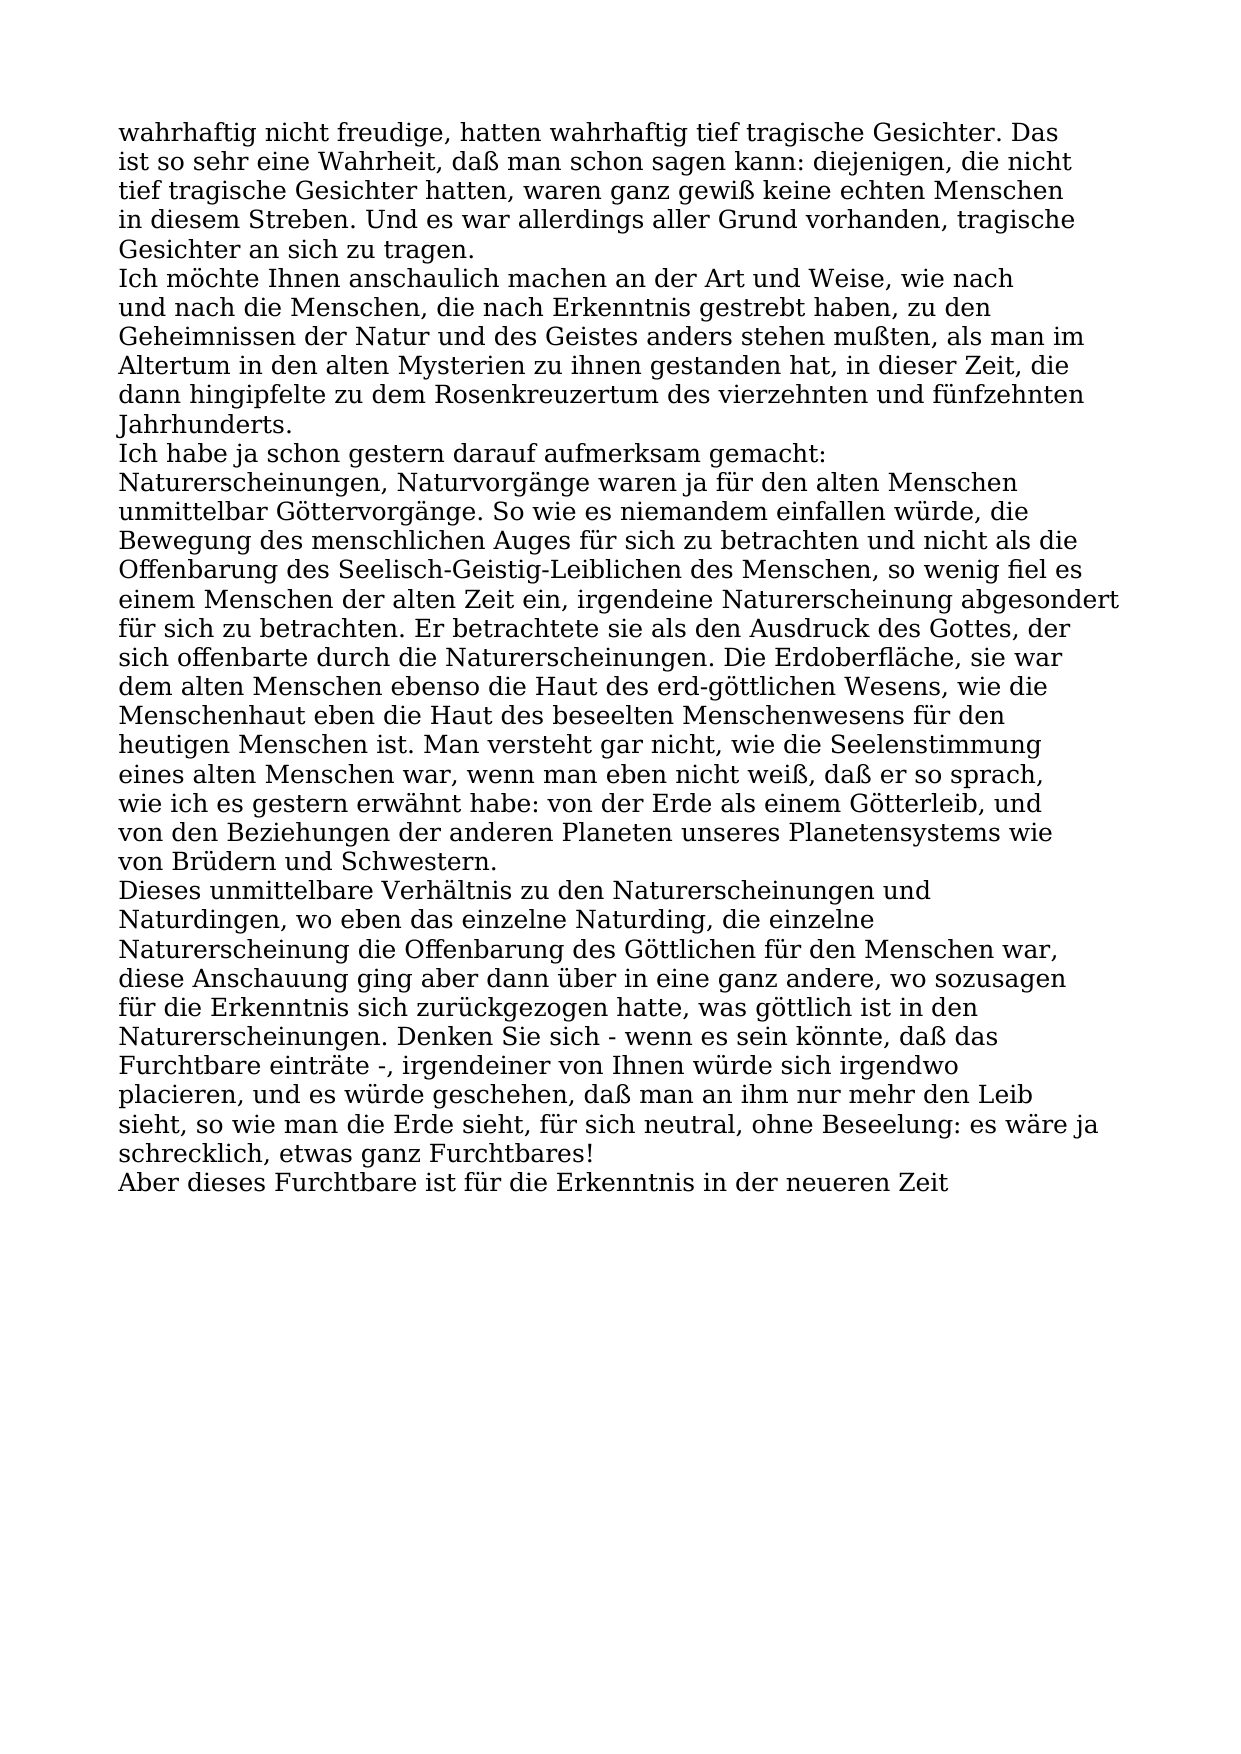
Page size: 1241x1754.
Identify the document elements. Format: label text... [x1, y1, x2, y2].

text Altertum in den alten Mysterien zu ihnen gestanden hat, in dieser Zeit, die [118, 351, 1122, 381]
text Aber dieses Furchtbare ist für die Erkenntnis in der neueren Zeit [118, 1168, 1122, 1197]
text wahrhaftig nicht freudige, hatten wahrhaftig tief tragische Gesichter. Das [118, 118, 1122, 147]
text Geheimnissen der Natur und des Geistes anders stehen mußten, als man im [118, 322, 1122, 351]
text für sich zu betrachten. Er betrachtete sie als den Ausdruck des Gottes, der [118, 614, 1122, 643]
text Dieses unmittelbare Verhältnis zu den Naturerscheinungen und [118, 876, 1122, 906]
text heutigen Menschen ist. Man versteht gar nicht, wie die Seelenstimmung [118, 731, 1122, 760]
text für die Erkenntnis sich zurückgezogen hatte, was göttlich ist in den [118, 993, 1122, 1022]
text von Brüdern und Schwestern. [118, 847, 1122, 876]
text und nach die Menschen, die nach Erkenntnis gestrebt haben, zu den [118, 293, 1122, 322]
text Naturerscheinung die Offenbarung des Göttlichen für den Menschen war, [118, 935, 1122, 964]
text schrecklich, etwas ganz Furchtbares! [118, 1139, 1122, 1168]
text Menschenhaut eben die Haut des beseelten Menschenwesens für den [118, 701, 1122, 731]
text Ich habe ja schon gestern darauf aufmerksam gemacht: [118, 439, 1122, 468]
text Naturerscheinungen. Denken Sie sich - wenn es sein könnte, daß das [118, 1022, 1122, 1051]
text dem alten Menschen ebenso die Haut des erd-göttlichen Wesens, wie die [118, 672, 1122, 701]
text eines alten Menschen war, wenn man eben nicht weiß, daß er so sprach, [118, 760, 1122, 789]
text sieht, so wie man die Erde sieht, für sich neutral, ohne Beseelung: es wäre ja [118, 1110, 1122, 1139]
text einem Menschen der alten Zeit ein, irgendeine Naturerscheinung abgesondert [118, 585, 1122, 614]
text Jahrhunderts. [118, 410, 1122, 439]
text Offenbarung des Seelisch-Geistig-Leiblichen des Menschen, so wenig fiel es [118, 556, 1122, 585]
text wie ich es gestern erwähnt habe: von der Erde als einem Götterleib, und [118, 789, 1122, 818]
text tief tragische Gesichter hatten, waren ganz gewiß keine echten Menschen [118, 176, 1122, 206]
text diese Anschauung ging aber dann über in eine ganz andere, wo sozusagen [118, 964, 1122, 993]
text von den Beziehungen der anderen Planeten unseres Planetensystems wie [118, 818, 1122, 847]
text Naturdingen, wo eben das einzelne Naturding, die einzelne [118, 906, 1122, 935]
text Bewegung des menschlichen Auges für sich zu betrachten und nicht als die [118, 526, 1122, 556]
text placieren, und es würde geschehen, daß man an ihm nur mehr den Leib [118, 1081, 1122, 1110]
text sich offenbarte durch die Naturerscheinungen. Die Erdoberfläche, sie war [118, 643, 1122, 672]
text Furchtbare einträte -, irgendeiner von Ihnen würde sich irgendwo [118, 1051, 1122, 1081]
text dann hingipfelte zu dem Rosenkreuzertum des vierzehnten und fünfzehnten [118, 381, 1122, 410]
text Ich möchte Ihnen anschaulich machen an der Art und Weise, wie nach [118, 264, 1122, 293]
text in diesem Streben. Und es war allerdings aller Grund vorhanden, tragische [118, 206, 1122, 235]
text Gesichter an sich zu tragen. [118, 235, 1122, 264]
text Naturerscheinungen, Naturvorgänge waren ja für den alten Menschen [118, 468, 1122, 497]
text ist so sehr eine Wahrheit, daß man schon sagen kann: diejenigen, die nicht [118, 147, 1122, 176]
text unmittelbar Göttervorgänge. So wie es niemandem einfallen würde, die [118, 497, 1122, 526]
